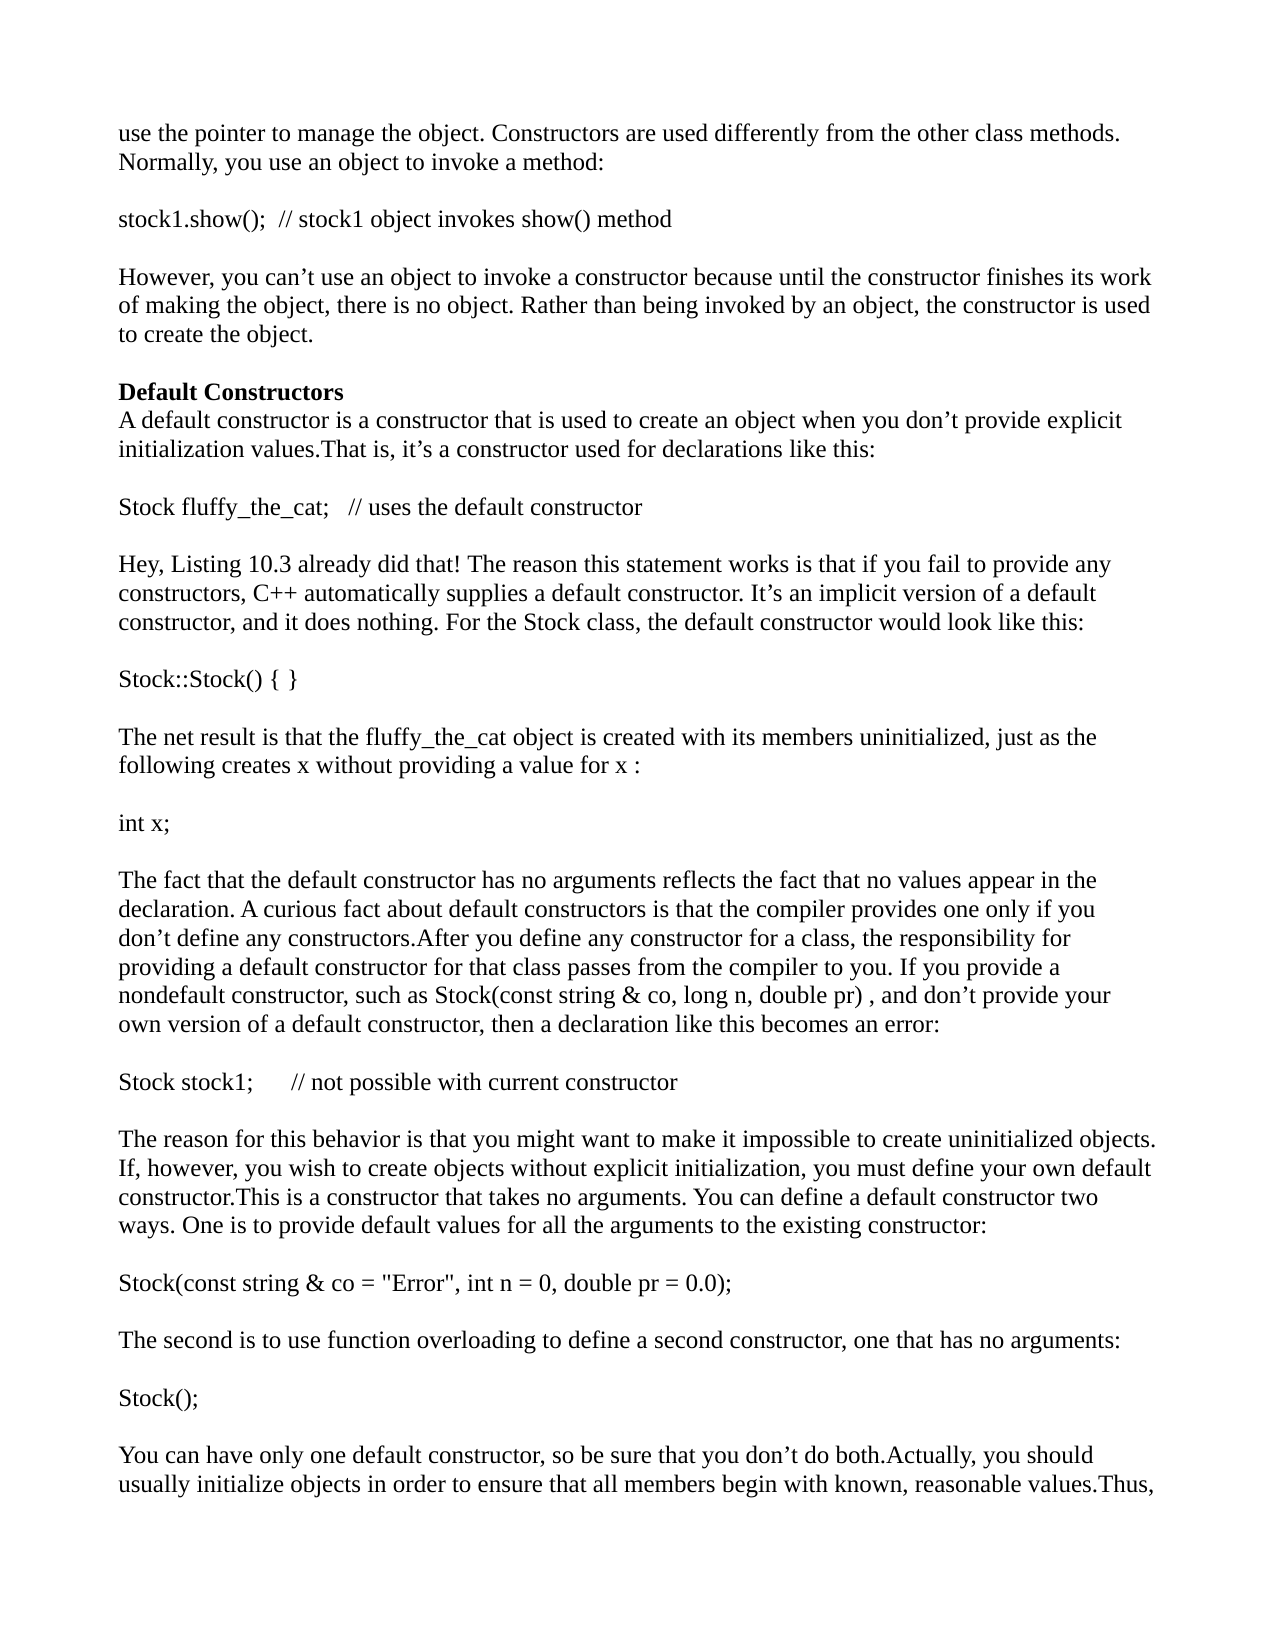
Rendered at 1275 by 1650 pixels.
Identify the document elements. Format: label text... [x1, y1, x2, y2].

text Stock::Stock() { } [118, 664, 1157, 693]
text stock1.show(); // stock1 object invokes show() method [118, 204, 1157, 233]
text The fact that the default constructor has no arguments reflects the fact that no values appear in the declaration. A curious fact about default constructors is that the compiler provides one only if you [118, 866, 1157, 923]
text The net result is that the fluffy_the_cat object is created with its members uninitialized, just as the following creates x without providing a value for x : [118, 722, 1157, 779]
text Stock(const string & co = "Error", int n = 0, double pr = 0.0); [118, 1268, 1157, 1297]
text You can have only one default constructor, so be sure that you don’t do both.Actually, you should usually initialize objects in order to ensure that all members begin with known, reasonable values.Thus, [118, 1441, 1157, 1498]
text int x; [118, 808, 1157, 837]
text use the pointer to manage the object. Constructors are used differently from the other class methods. Normally, you use an object to invoke a method: [118, 118, 1157, 176]
text don’t define any constructors.After you define any constructor for a class, the responsibility for providing a default constructor for that class passes from the compiler to you. If you provide a nondefault constructor, such as Stock(const string & co, long n, double pr) , and don’t provide your own version of a default constructor, then a declaration like this becomes an error: [118, 923, 1157, 1038]
text The reason for this behavior is that you might want to make it impossible to create uninitialized objects. If, however, you wish to create objects without explicit initialization, you must define your own default constructor.This is a constructor that takes no arguments. You can define a default constructor two ways. One is to provide default values for all the arguments to the existing constructor: [118, 1124, 1157, 1239]
text A default constructor is a constructor that is used to create an object when you don’t provide explicit initialization values.That is, it’s a constructor used for declarations like this: [118, 406, 1157, 463]
text Stock fluffy_the_cat; // uses the default constructor [118, 492, 1157, 521]
text Hey, Listing 10.3 already did that! The reason this statement works is that if you fail to provide any constructors, C++ automatically supplies a default constructor. It’s an implicit version of a default constructor, and it does nothing. For the Stock class, the default constructor would look like this: [118, 549, 1157, 636]
text However, you can’t use an object to invoke a constructor because until the constructor finishes its work of making the object, there is no object. Rather than being invoked by an object, the constructor is used to create the object. [118, 262, 1157, 348]
text Default Constructors [118, 377, 1157, 406]
text The second is to use function overloading to define a second constructor, one that has no arguments: [118, 1326, 1157, 1354]
text Stock(); [118, 1383, 1157, 1412]
text Stock stock1; // not possible with current constructor [118, 1067, 1157, 1096]
